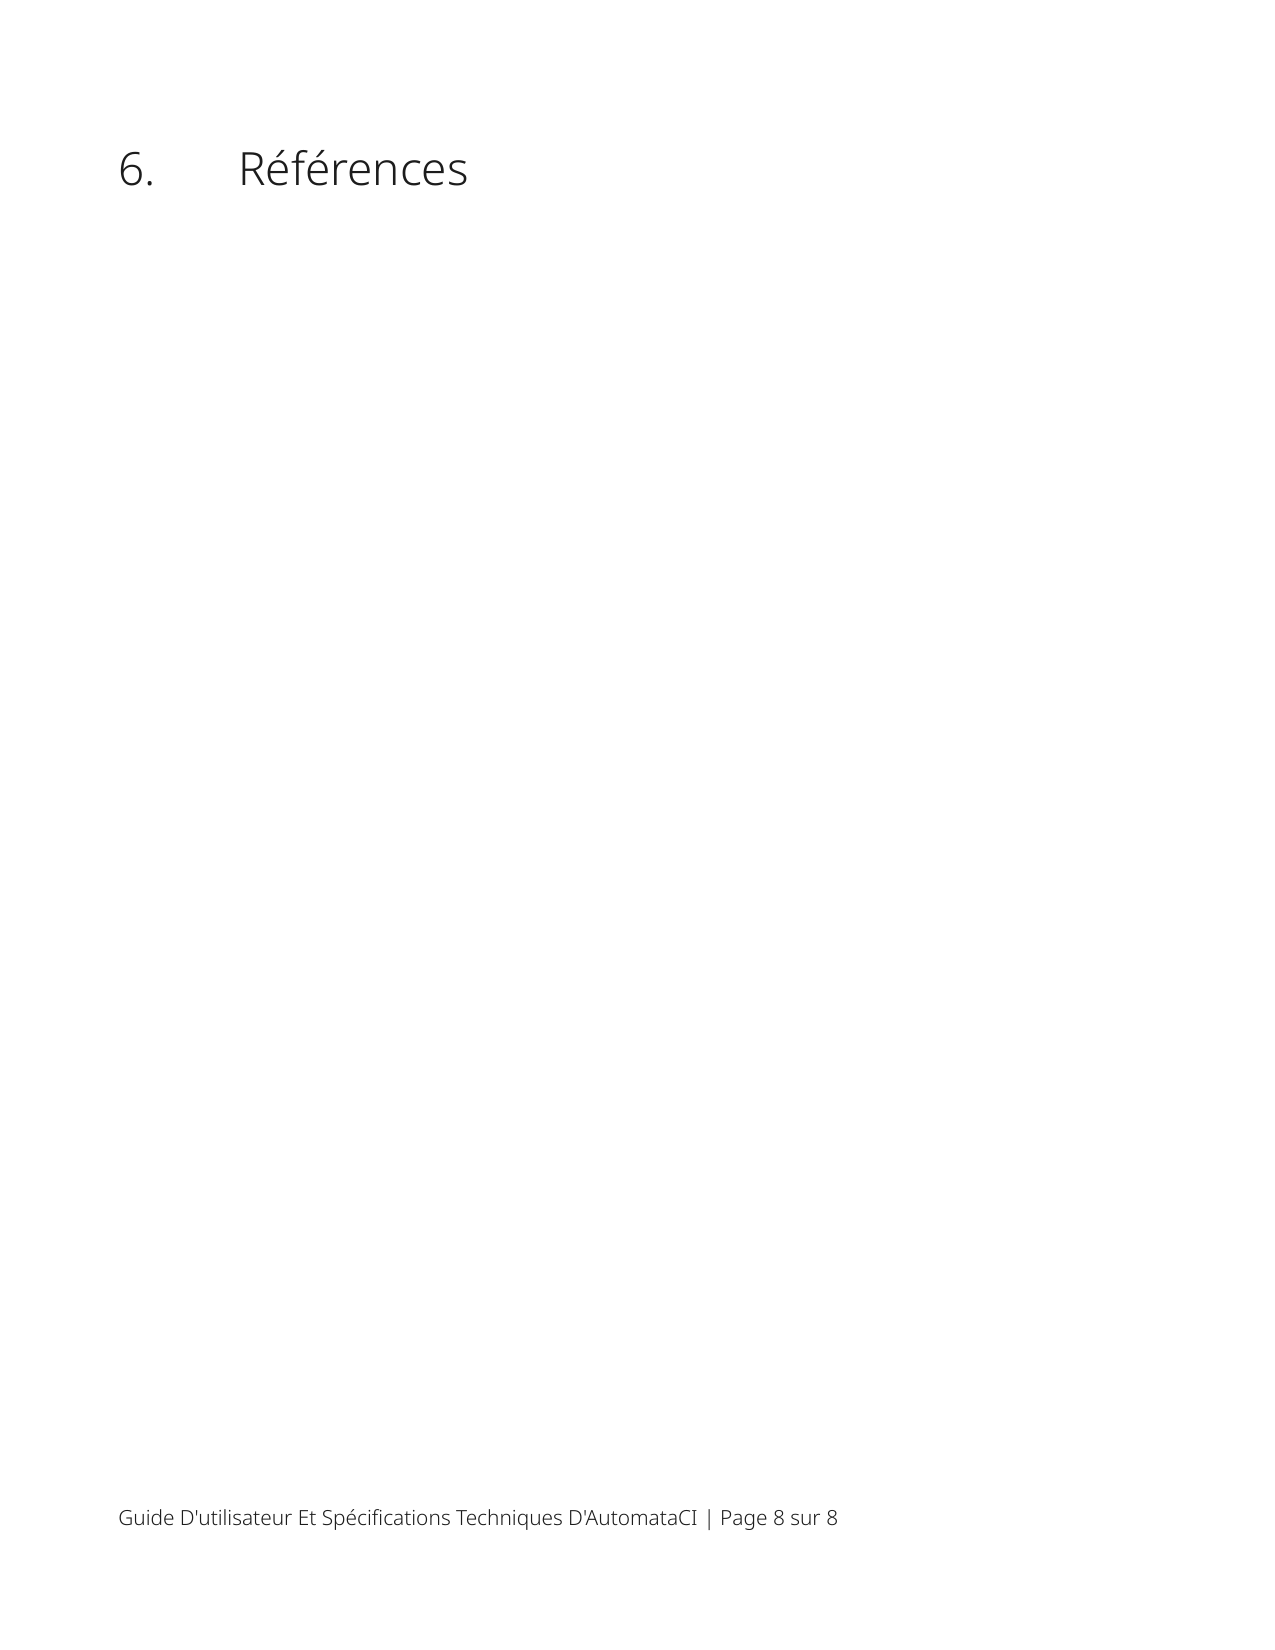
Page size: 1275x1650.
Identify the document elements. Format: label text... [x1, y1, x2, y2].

subtitle Références [118, 136, 1157, 198]
